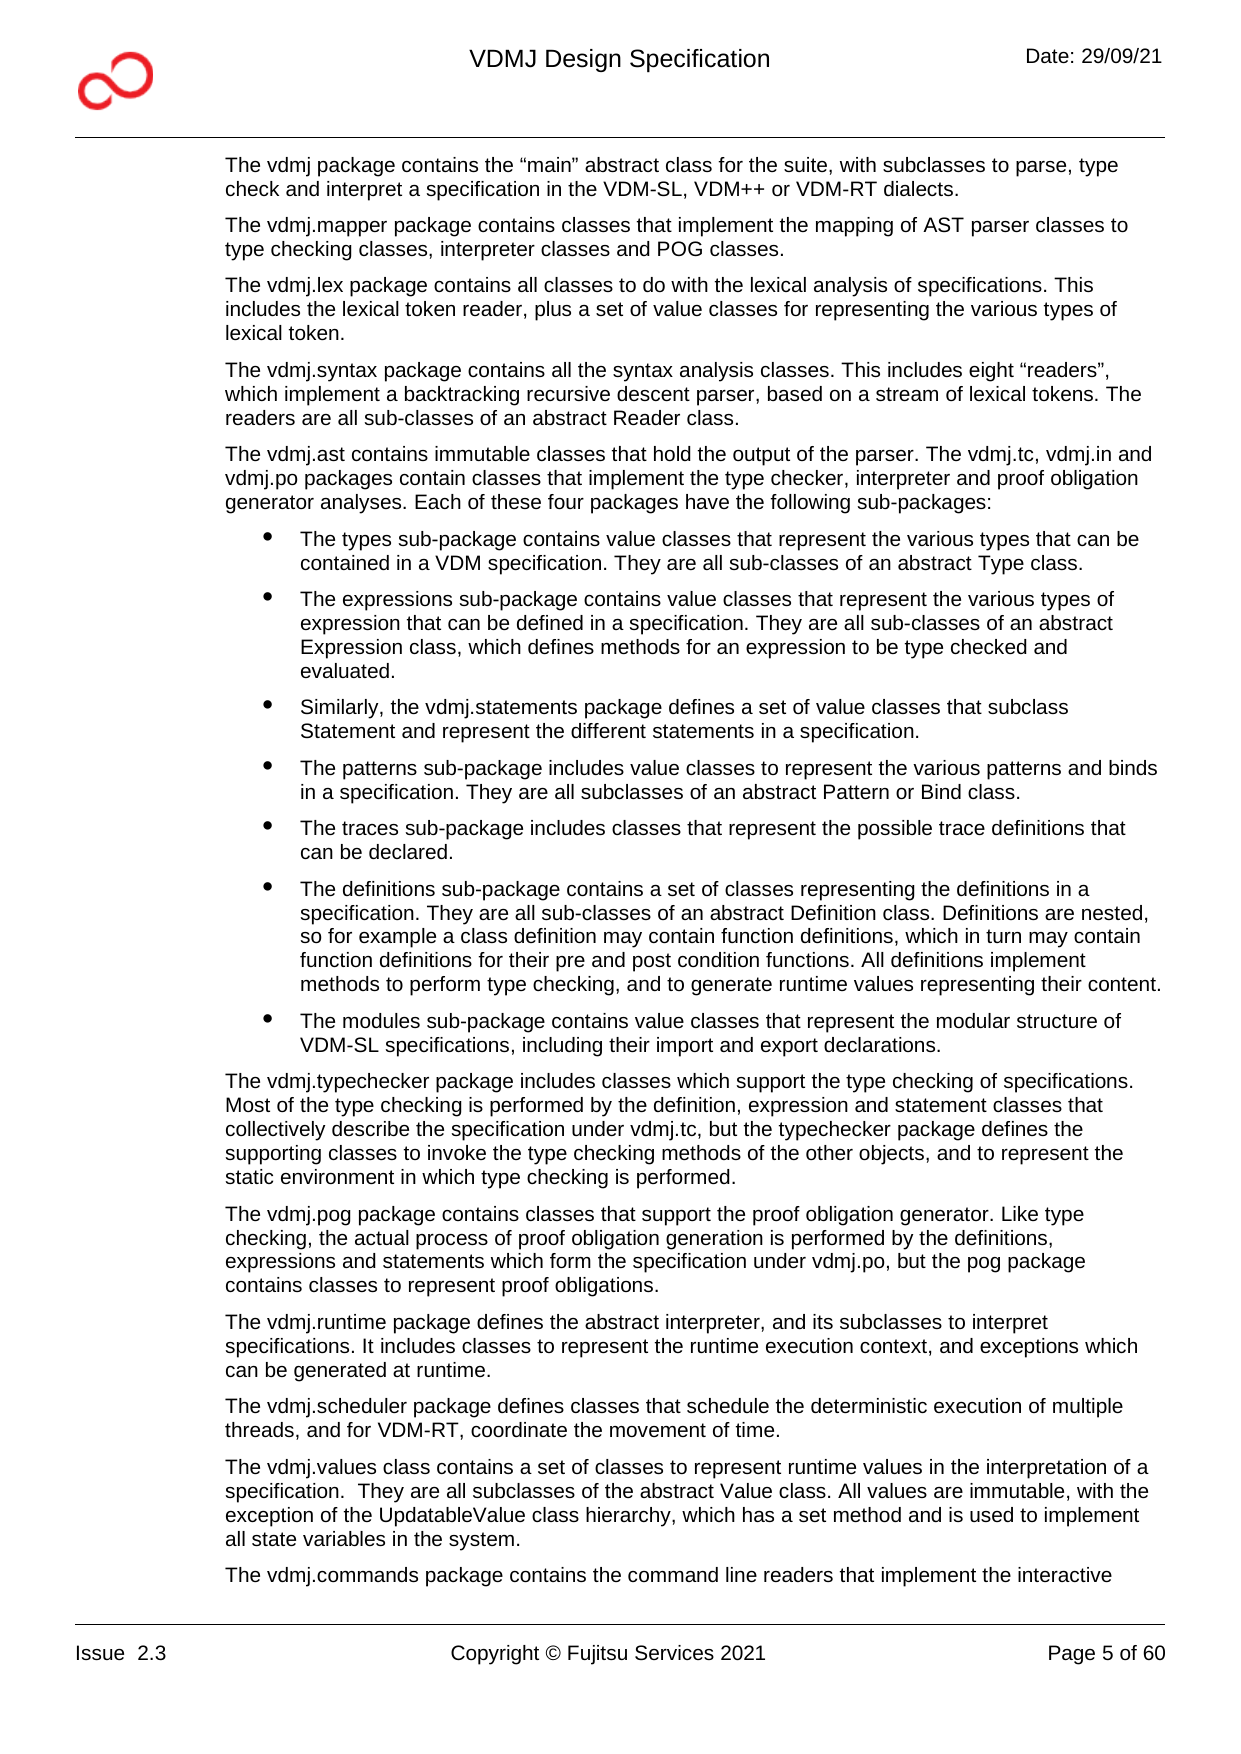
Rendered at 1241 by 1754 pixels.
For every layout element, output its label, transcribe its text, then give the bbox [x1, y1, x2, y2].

picture [78, 44, 153, 120]
text The vdmj.commands package contains the command line readers that implement the interactive [225, 1563, 1165, 1587]
text The vdmj.scheduler package defines classes that schedule the deterministic execution of multiple threads, and for VDM-RT, coordinate the movement of time. [225, 1394, 1165, 1442]
text The vdmj package contains the “main” abstract class for the suite, with subclasses to parse, type check and interpret a specification in the VDM-SL, VDM++ or VDM-RT dialects. [225, 153, 1165, 201]
list The modules sub-package contains value classes that represent the modular structure of VDM-SL specifications, including their import and export declarations. [262, 1009, 1165, 1057]
list The traces sub-package includes classes that represent the possible trace definitions that can be declared. [262, 816, 1165, 864]
list Similarly, the vdmj.statements package defines a set of value classes that subclass Statement and represent the different statements in a specification. [262, 696, 1165, 743]
list The types sub-package contains value classes that represent the various types that can be contained in a VDM specification. They are all sub-classes of an abstract Type class. [262, 527, 1165, 575]
list The patterns sub-package includes value classes to represent the various patterns and binds in a specification. They are all subclasses of an abstract Pattern or Bind class. [262, 756, 1165, 804]
text The vdmj.runtime package defines the abstract interpreter, and its subclasses to interpret specifications. It includes classes to represent the runtime execution context, and exceptions which can be generated at runtime. [225, 1310, 1165, 1382]
text The vdmj.typechecker package includes classes which support the type checking of specifications. Most of the type checking is performed by the definition, expression and statement classes that collectively describe the specification under vdmj.tc, but the typechecker package defines the supporting classes to invoke the type checking methods of the other objects, and to represent the static environment in which type checking is performed. [225, 1069, 1165, 1189]
text The vdmj.ast contains immutable classes that hold the output of the parser. The vdmj.tc, vdmj.in and vdmj.po packages contain classes that implement the type checker, interpreter and proof obligation generator analyses. Each of these four packages have the following sub-packages: [225, 442, 1165, 514]
text The vdmj.syntax package contains all the syntax analysis classes. This includes eight “readers”, which implement a backtracking recursive descent parser, based on a stream of lexical tokens. The readers are all sub-classes of an abstract Reader class. [225, 358, 1165, 430]
list The expressions sub-package contains value classes that represent the various types of expression that can be defined in a specification. They are all sub-classes of an abstract Expression class, which defines methods for an expression to be type checked and evaluated. [262, 587, 1165, 683]
text The vdmj.values class contains a set of classes to represent runtime values in the interpretation of a specification. They are all subclasses of the abstract Value class. All values are immutable, with the exception of the UpdatableValue class hierarchy, which has a set method and is used to implement all state variables in the system. [225, 1455, 1165, 1551]
text The vdmj.pog package contains classes that support the proof obligation generator. Like type checking, the actual process of proof obligation generation is performed by the definitions, expressions and statements which form the specification under vdmj.po, but the pog package contains classes to represent proof obligations. [225, 1202, 1165, 1298]
text The vdmj.lex package contains all classes to do with the lexical analysis of specifications. This includes the lexical token reader, plus a set of value classes for representing the various types of lexical token. [225, 274, 1165, 346]
list The definitions sub-package contains a set of classes representing the definitions in a specification. They are all sub-classes of an abstract Definition class. Definitions are nested, so for example a class definition may contain function definitions, which in turn may contain function definitions for their pre and post condition functions. All definitions implement methods to perform type checking, and to generate runtime values representing their content. [262, 877, 1165, 997]
text The vdmj.mapper package contains classes that implement the mapping of AST parser classes to type checking classes, interpreter classes and POG classes. [225, 213, 1165, 261]
